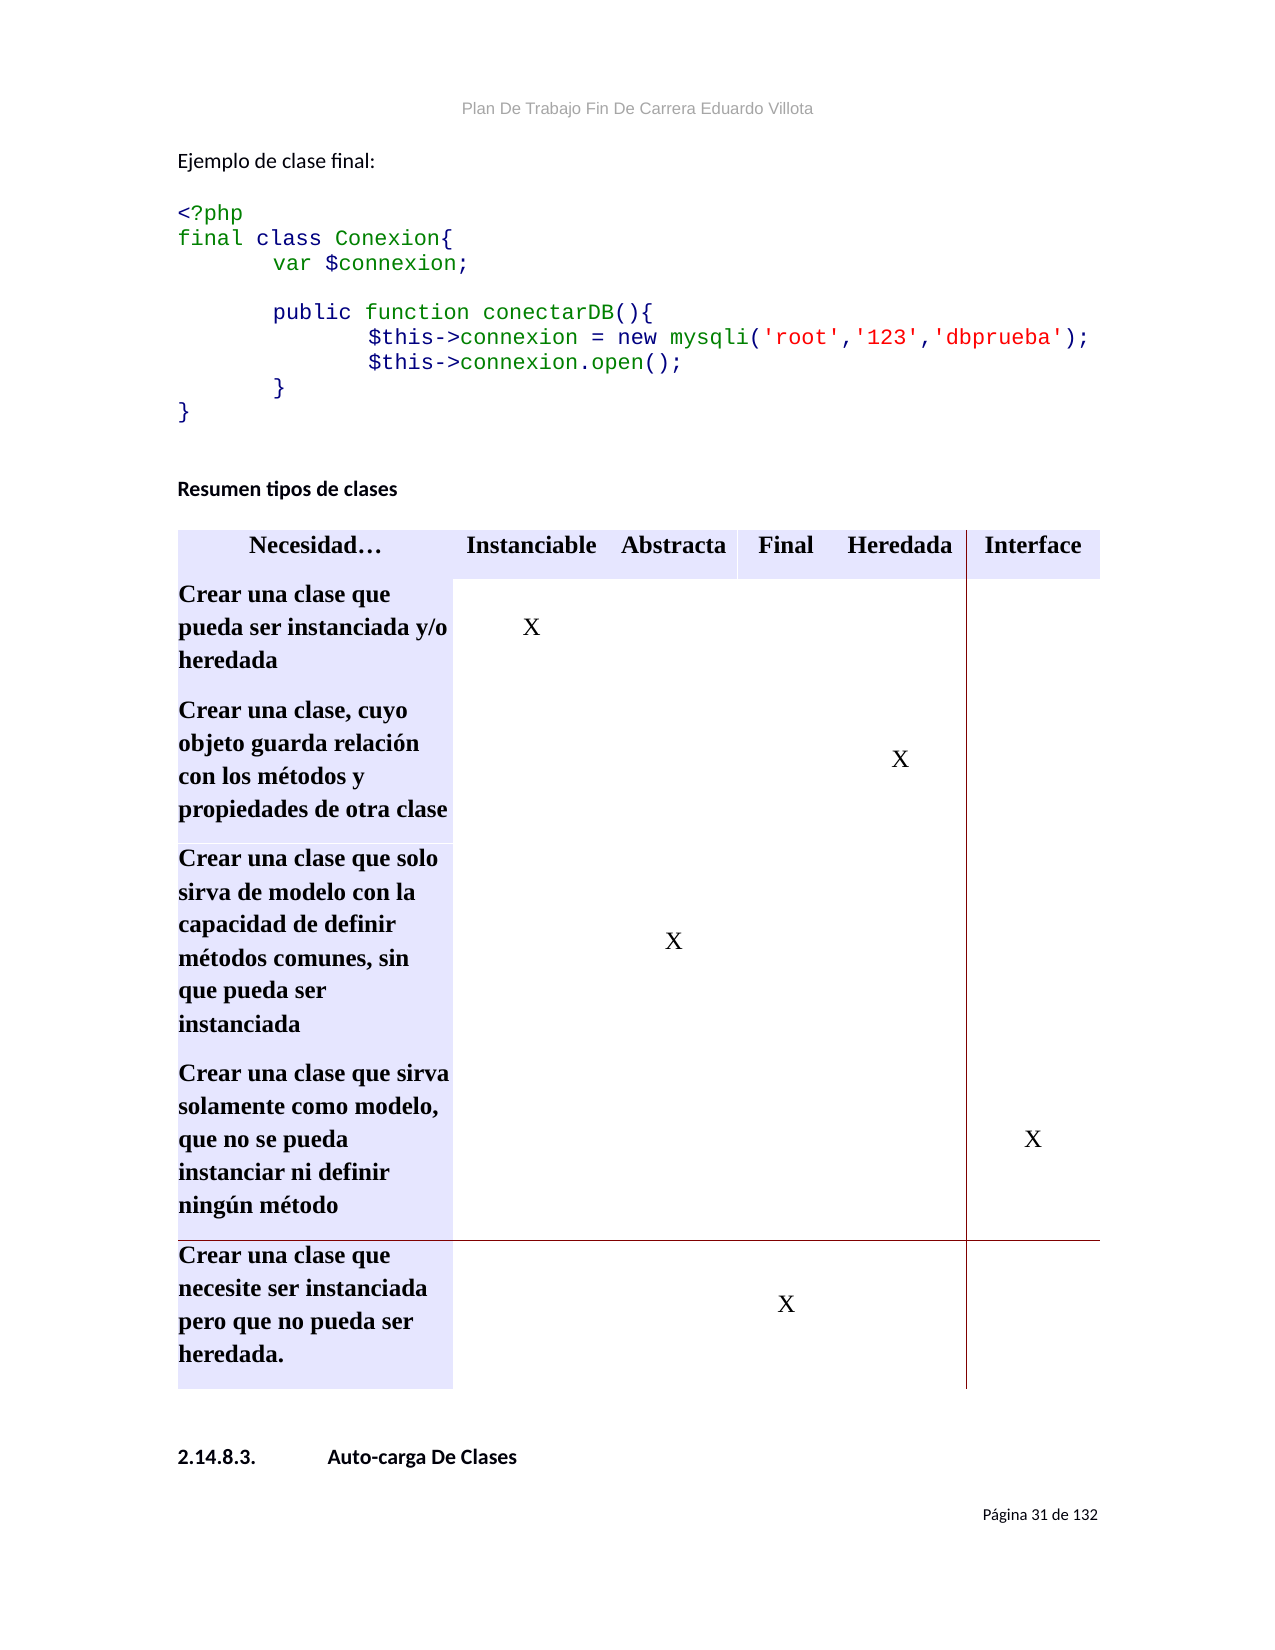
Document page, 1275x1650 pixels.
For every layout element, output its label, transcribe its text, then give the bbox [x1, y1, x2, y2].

table_header Abstracta [609, 530, 737, 579]
table_cell X [609, 844, 737, 1058]
text Resumen tipos de clases [177, 475, 1098, 502]
text final class Conexion{ [177, 227, 1098, 252]
table_cell [738, 579, 834, 695]
table_cell X [738, 1241, 834, 1389]
table_cell [453, 1058, 609, 1240]
table_cell [834, 1241, 966, 1389]
text Ejemplo de clase final: [177, 148, 1098, 174]
text $this->connexion = new mysqli('root','123','dbprueba'); [177, 326, 1098, 351]
table_cell [834, 1058, 966, 1240]
table_cell X [967, 1058, 1100, 1240]
table_header Final [738, 530, 834, 579]
text $this->connexion.open(); [177, 351, 1098, 376]
text public function conectarDB(){ [177, 301, 1098, 326]
table_cell [834, 844, 966, 1058]
table_cell [967, 695, 1100, 843]
table_cell Crear una clase, cuyo objeto guarda relación con los métodos y propiedades de otra clase [178, 695, 453, 843]
table_header Instanciable [453, 530, 609, 579]
text 2.14.8.3. Auto-carga De Clases [177, 1443, 1098, 1470]
table_cell [609, 579, 737, 695]
table_cell [967, 1241, 1100, 1389]
table_cell X [834, 695, 966, 843]
text var $connexion; [177, 252, 1098, 277]
text } [177, 376, 1098, 401]
table_header Necesidad… [178, 530, 453, 579]
table_cell [453, 1241, 609, 1389]
table_cell [738, 844, 834, 1058]
table_cell [738, 695, 834, 843]
text <?php [177, 202, 1098, 227]
table_cell [453, 695, 609, 843]
table_cell [738, 1058, 834, 1240]
table_cell Crear una clase que pueda ser instanciada y/o heredada [178, 579, 453, 695]
table_cell [609, 1241, 737, 1389]
table_header Interface [967, 530, 1100, 579]
text } [177, 401, 1098, 425]
table_cell [609, 1058, 737, 1240]
table_cell [609, 695, 737, 843]
table_cell Crear una clase que sirva solamente como modelo, que no se pueda instanciar ni definir ningún método [178, 1058, 453, 1240]
table_cell Crear una clase que solo sirva de modelo con la capacidad de definir métodos comunes, sin que pueda ser instanciada [178, 844, 453, 1058]
table_cell [967, 844, 1100, 1058]
table_cell X [453, 579, 609, 695]
table_cell Crear una clase que necesite ser instanciada pero que no pueda ser heredada. [178, 1241, 453, 1389]
table_header Heredada [834, 530, 966, 579]
table_cell [453, 844, 609, 1058]
table_cell [967, 579, 1100, 695]
table_cell [834, 579, 966, 695]
